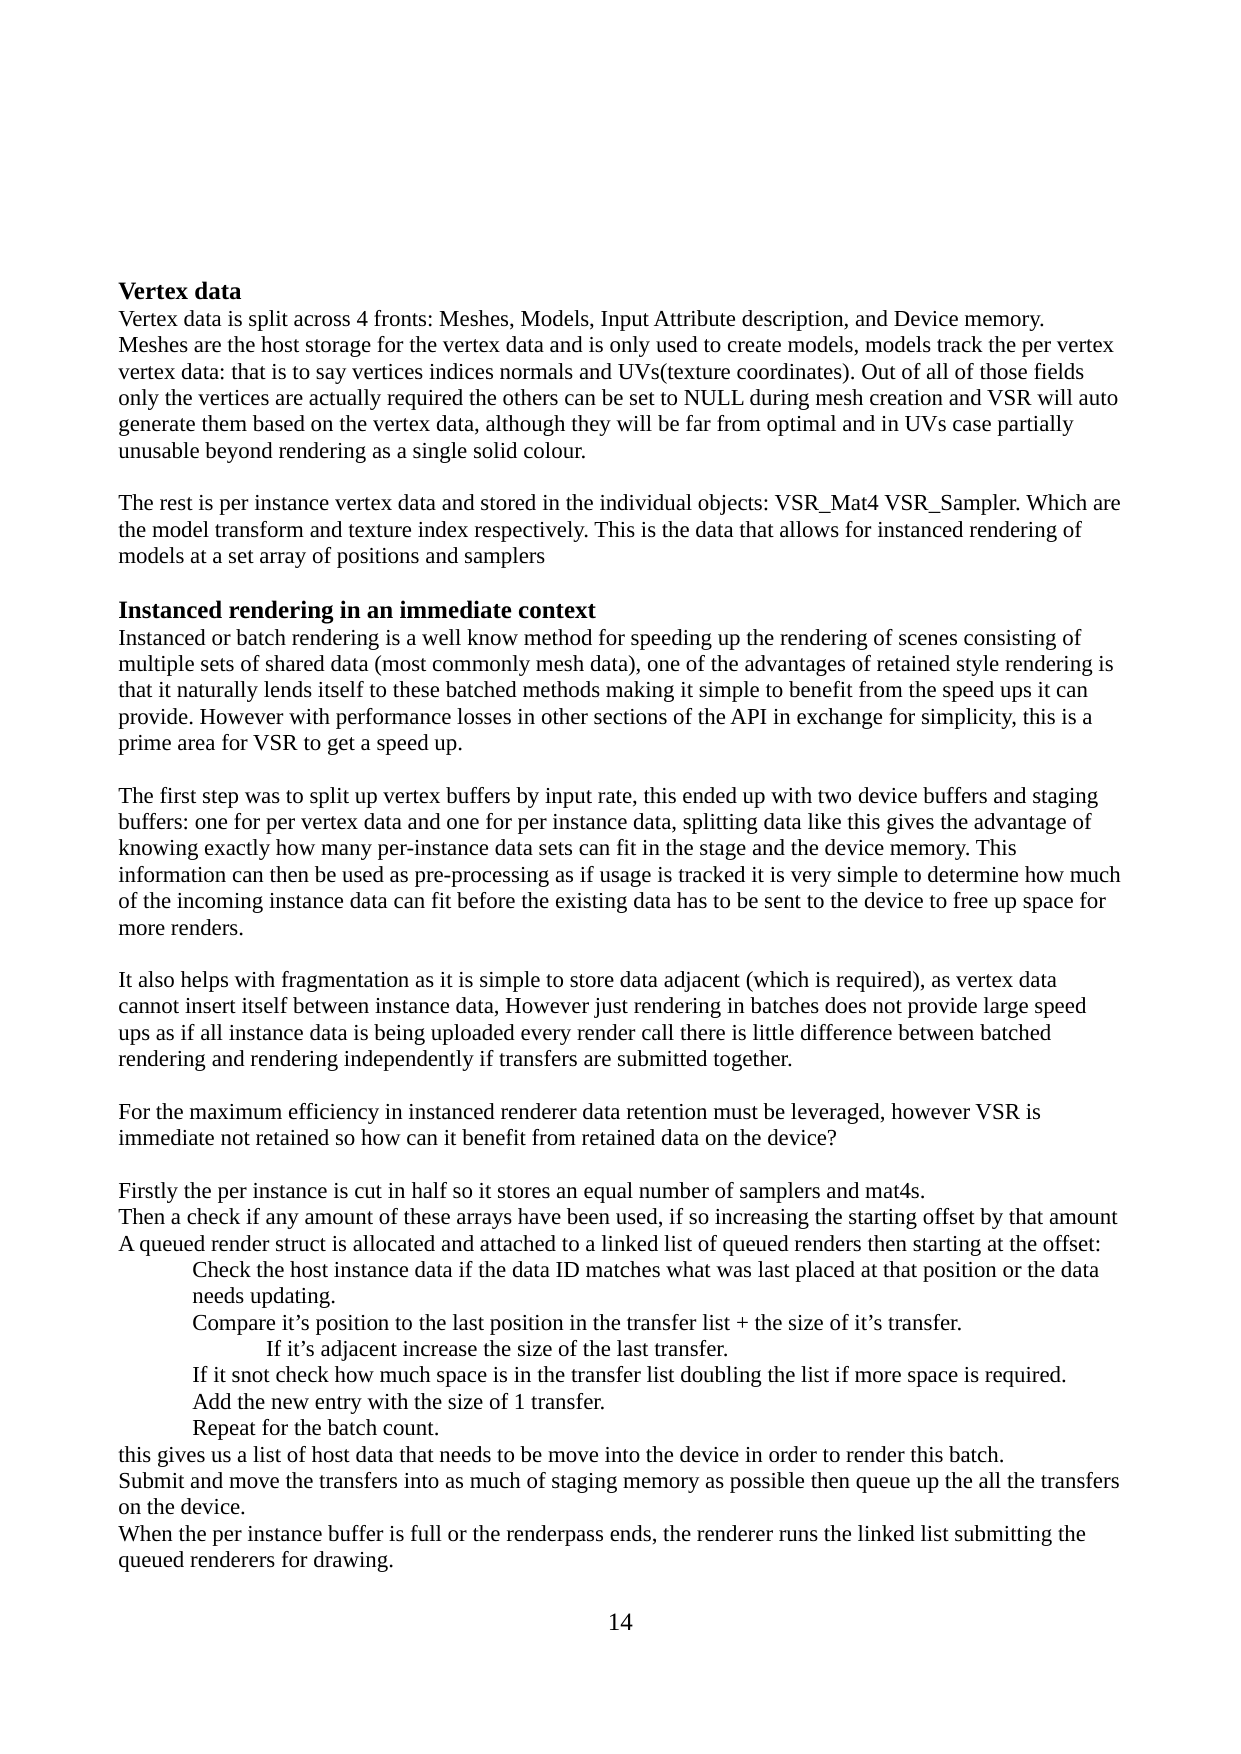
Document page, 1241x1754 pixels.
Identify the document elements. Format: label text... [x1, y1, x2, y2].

text Instanced rendering in an immediate context [118, 595, 1122, 624]
text Firstly the per instance is cut in half so it stores an equal number of samplers and mat4s. [118, 1177, 1122, 1203]
text The first step was to split up vertex buffers by input rate, this ended up with two device buffers and staging buffers: one for per vertex data and one for per instance data, splitting data like this gives the advantage of knowing exactly how many per-instance data sets can fit in the stage and the device memory. This information can then be used as pre-processing as if usage is tracked it is very simple to determine how much of the incoming instance data can fit before the existing data has to be sent to the device to free up space for more renders. [118, 782, 1122, 940]
text Then a check if any amount of these arrays have been used, if so increasing the starting offset by that amount [118, 1203, 1122, 1230]
text Meshes are the host storage for the vertex data and is only used to create models, models track the per vertex vertex data: that is to say vertices indices normals and UVs(texture coordinates). Out of all of those fields only the vertices are actually required the others can be set to NULL during mesh creation and VSR will auto generate them based on the vertex data, although they will be far from optimal and in UVs case partially unusable beyond rendering as a single solid colour. [118, 331, 1122, 463]
text For the maximum efficiency in instanced renderer data retention must be leveraged, however VSR is immediate not retained so how can it benefit from retained data on the device? [118, 1098, 1122, 1151]
text When the per instance buffer is full or the renderpass ends, the renderer runs the linked list submitting the queued renderers for drawing. [118, 1520, 1122, 1572]
text Repeat for the batch count. [118, 1414, 1122, 1441]
text If it’s adjacent increase the size of the last transfer. [118, 1335, 1122, 1362]
text Instanced or batch rendering is a well know method for speeding up the rendering of scenes consisting of multiple sets of shared data (most commonly mesh data), one of the advantages of retained style rendering is that it naturally lends itself to these batched methods making it simple to benefit from the speed ups it can provide. However with performance losses in other sections of the API in exchange for simplicity, this is a prime area for VSR to get a speed up. [118, 624, 1122, 755]
text Vertex data is split across 4 fronts: Meshes, Models, Input Attribute description, and Device memory. [118, 305, 1122, 331]
text A queued render struct is allocated and attached to a linked list of queued renders then starting at the offset: Check the host instance data if the data ID matches what was last placed at that position or the data needs updating. [118, 1230, 1122, 1309]
text Submit and move the transfers into as much of staging memory as possible then queue up the all the transfers on the device. [118, 1467, 1122, 1520]
text Add the new entry with the size of 1 transfer. [118, 1388, 1122, 1414]
text The rest is per instance vertex data and stored in the individual objects: VSR_Mat4 VSR_Sampler. Which are the model transform and texture index respectively. This is the data that allows for instanced rendering of models at a set array of positions and samplers [118, 489, 1122, 568]
text Compare it’s position to the last position in the transfer list + the size of it’s transfer. [118, 1309, 1122, 1335]
text this gives us a list of host data that needs to be move into the device in order to render this batch. [118, 1441, 1122, 1467]
text If it snot check how much space is in the transfer list doubling the list if more space is required. [118, 1362, 1122, 1388]
text It also helps with fragmentation as it is simple to store data adjacent (which is required), as vertex data cannot insert itself between instance data, However just rendering in batches does not provide large speed ups as if all instance data is being uploaded every render call there is little difference between batched rendering and rendering independently if transfers are submitted together. [118, 966, 1122, 1072]
text Vertex data [118, 276, 1122, 305]
